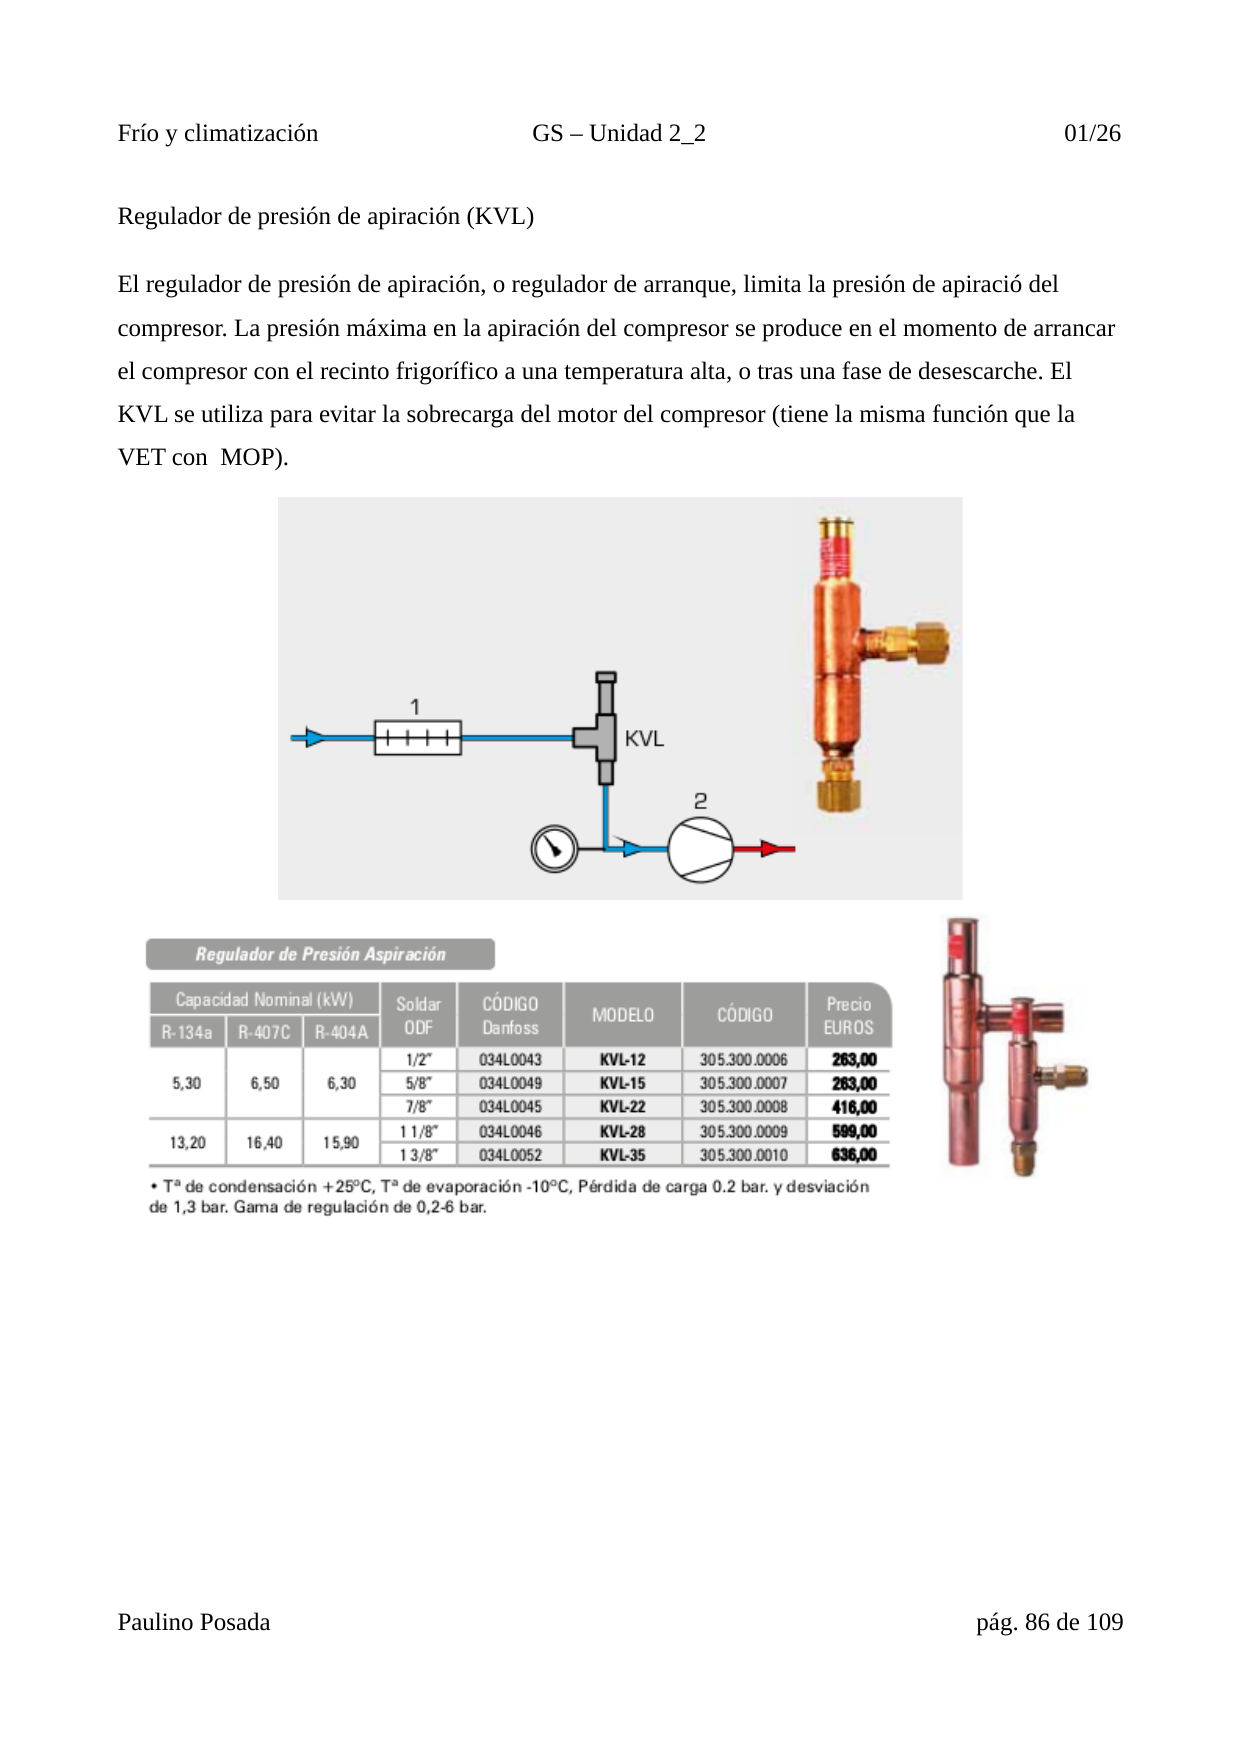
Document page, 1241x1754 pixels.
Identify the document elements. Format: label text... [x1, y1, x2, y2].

text Regulador de presión de apiración (KVL) [117, 201, 1123, 230]
picture [278, 497, 963, 900]
text El regulador de presión de apiración, o regulador de arranque, limita la presión de apiració del compresor. La presión máxima en la apiración del compresor se produce en el momento de arrancar el compresor con el recinto frigorífico a una temperatura alta, o tras una fase de desescarche. El KVL se utiliza para evitar la sobrecarga del motor del compresor (tiene la misma función que la VET con MOP). [117, 269, 1123, 471]
picture [140, 906, 1100, 1230]
